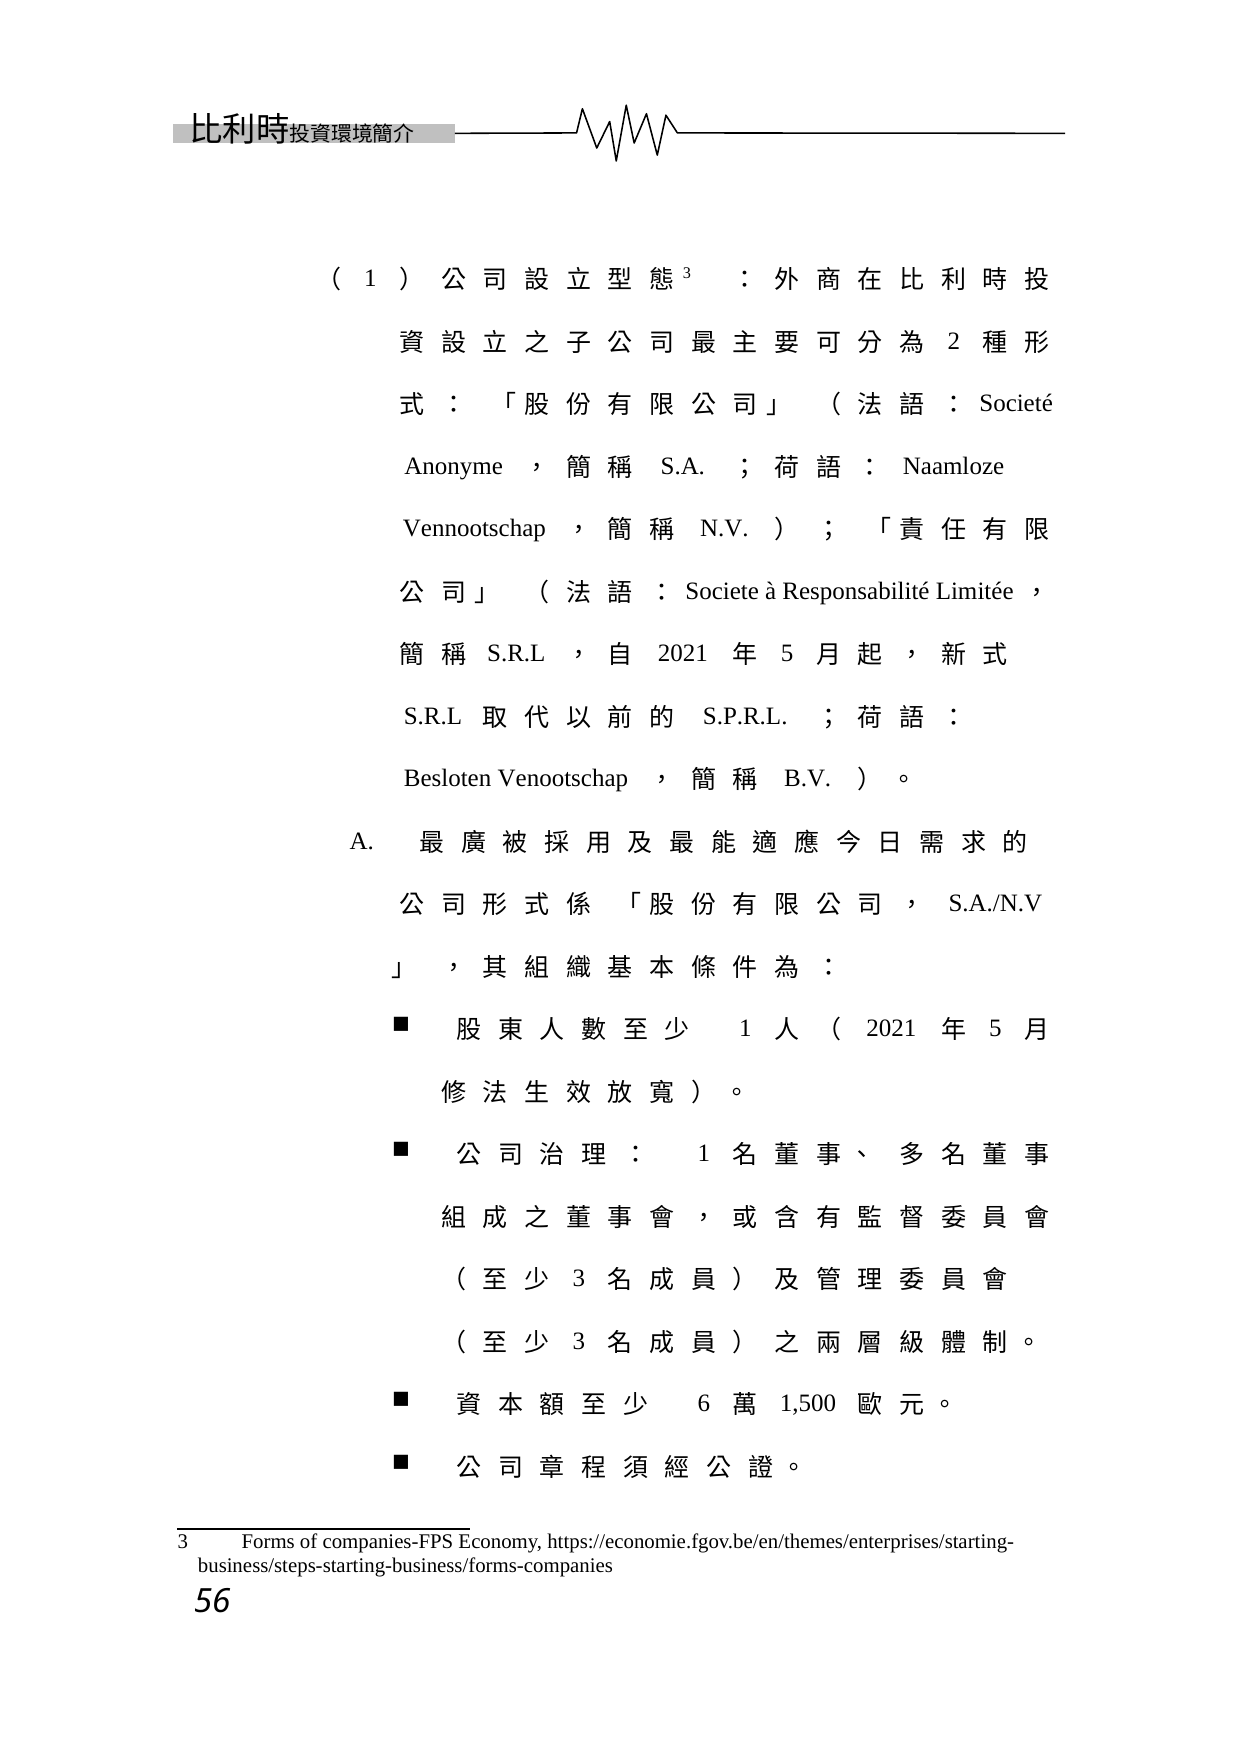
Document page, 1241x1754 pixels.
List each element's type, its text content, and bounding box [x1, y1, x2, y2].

text A. 最廣被採用及最能適應今日需求的公司形式係「股份有限公司，S.A./N.V」，其組織基本條件為： [330, 799, 1058, 986]
text （1）公司設立型態：外商在比利時投資設立之子公司最主要可分為2種形式：「股份有限公司」（法語：Societé Anonyme，簡稱S.A.；荷語：Naamloze Vennootschap，簡稱N.V.）；「責任有限公司」（法語：Societe à Responsabilité Limitée，簡稱S.R.L，自2021年5月起，新式S.R.L取代以前的S.P.R.L.；荷語：Besloten Venootschap，簡稱B.V.）。 [306, 236, 1058, 799]
text  資本額至少6萬1,500歐元。 [367, 1361, 1058, 1424]
text  公司章程須經公證。 [367, 1424, 1058, 1486]
text Forms of companies-FPS Economy, https://economie.fgov.be/en/themes/enterprises/starting-business/steps-starting-business/forms-companies [177, 1529, 1063, 1577]
text  公司治理：1名董事、多名董事組成之董事會，或含有監督委員會（至少3名成員）及管理委員會（至少3名成員）之兩層級體制。 [367, 1111, 1058, 1361]
text  股東人數至少1人（2021年5月修法生效放寬）。 [367, 986, 1058, 1111]
